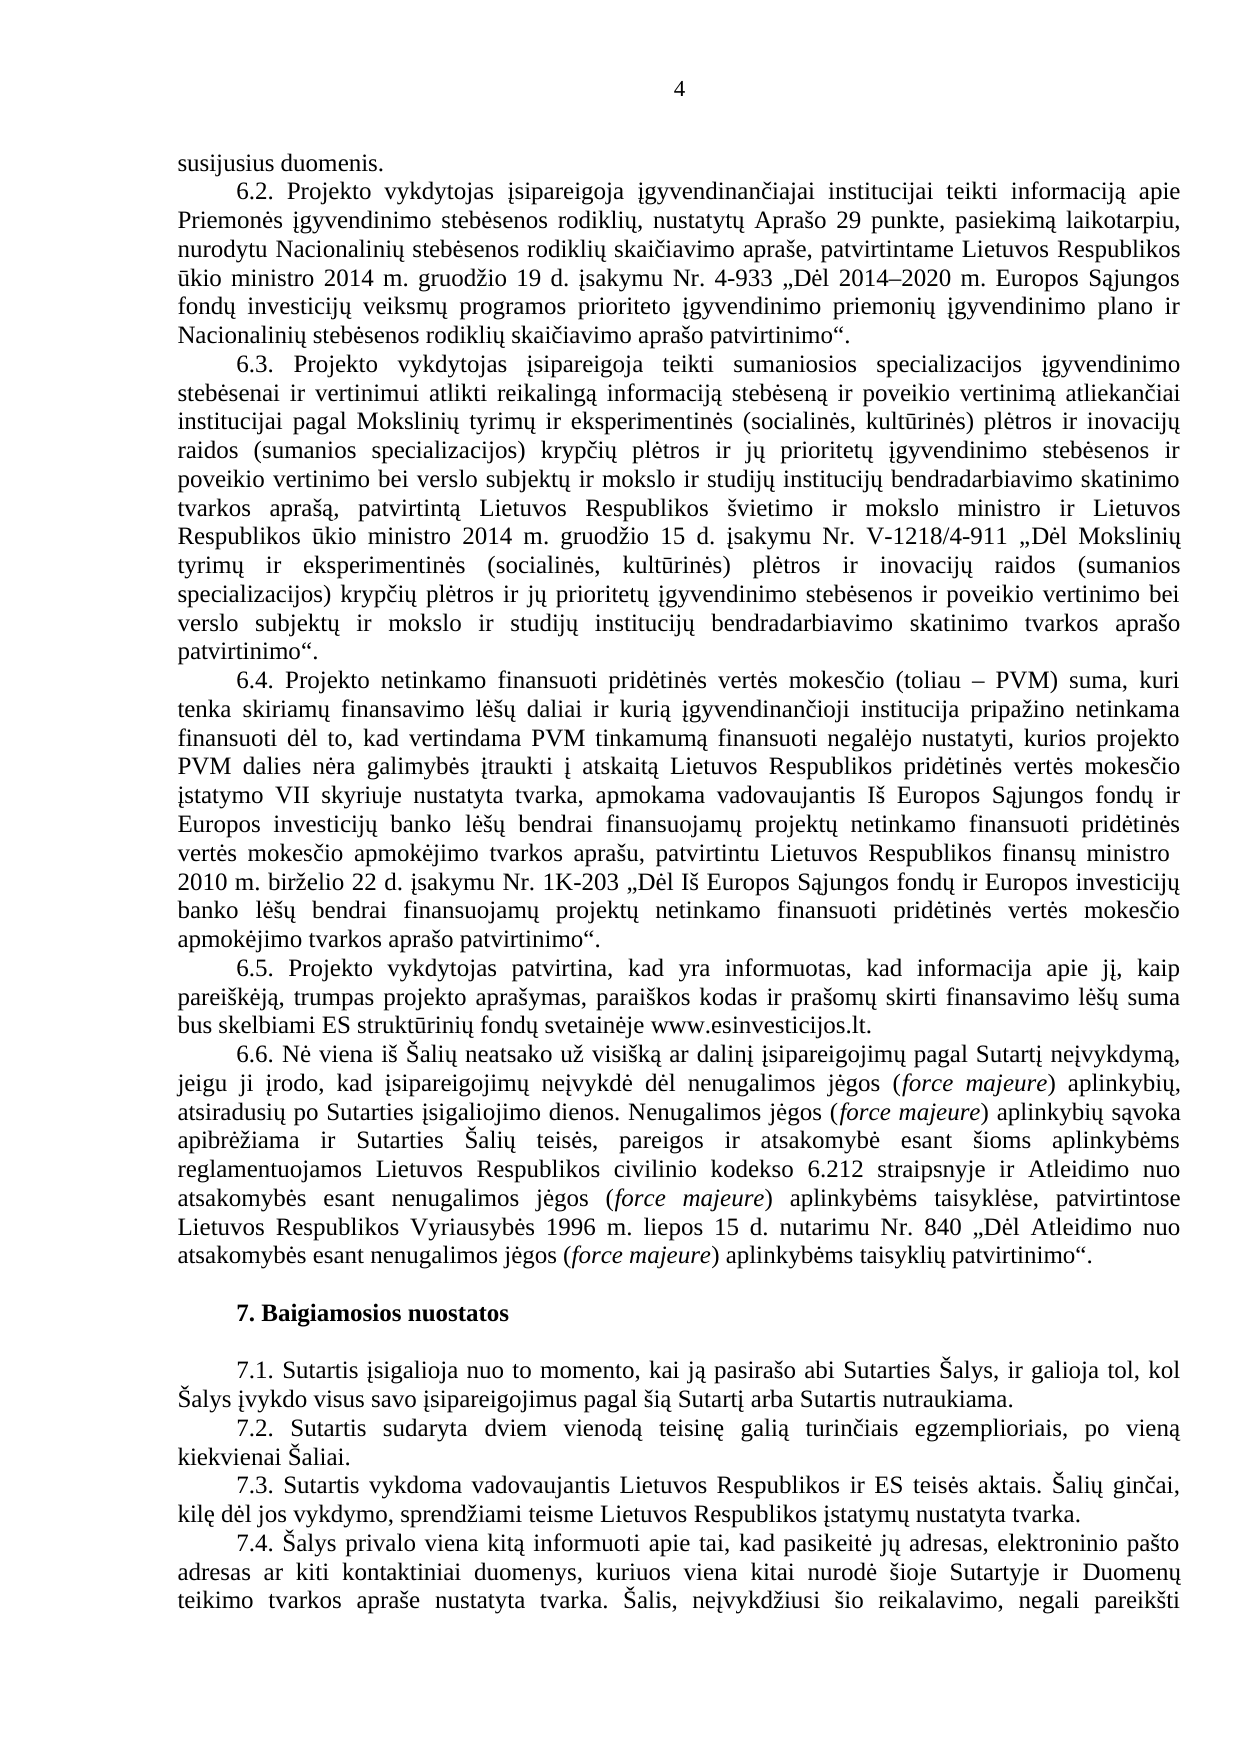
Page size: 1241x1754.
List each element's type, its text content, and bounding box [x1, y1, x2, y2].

text 6.2. Projekto vykdytojas įsipareigoja įgyvendinančiajai institucijai teikti informaciją apie Priemonės įgyvendinimo stebėsenos rodiklių, nustatytų Aprašo 29 punkte, pasiekimą laikotarpiu, nurodytu Nacionalinių stebėsenos rodiklių skaičiavimo apraše, patvirtintame Lietuvos Respublikos ūkio ministro 2014 m. gruodžio 19 d. įsakymu Nr. 4-933 „Dėl 2014–2020 m. Europos Sąjungos fondų investicijų veiksmų programos prioriteto įgyvendinimo priemonių įgyvendinimo plano ir Nacionalinių stebėsenos rodiklių skaičiavimo aprašo patvirtinimo“. [177, 176, 1181, 349]
text 6.4. Projekto netinkamo finansuoti pridėtinės vertės mokesčio (toliau – PVM) suma, kuri tenka skiriamų finansavimo lėšų daliai ir kurią įgyvendinančioji institucija pripažino netinkama finansuoti dėl to, kad vertindama PVM tinkamumą finansuoti negalėjo nustatyti, kurios projekto PVM dalies nėra galimybės įtraukti į atskaitą Lietuvos Respublikos pridėtinės vertės mokesčio įstatymo VII skyriuje nustatyta tvarka, apmokama vadovaujantis Iš Europos Sąjungos fondų ir Europos investicijų banko lėšų bendrai finansuojamų projektų netinkamo finansuoti pridėtinės vertės mokesčio apmokėjimo tvarkos aprašu, patvirtintu Lietuvos Respublikos finansų ministro 2010 m. birželio 22 d. įsakymu Nr. 1K-203 „Dėl Iš Europos Sąjungos fondų ir Europos investicijų banko lėšų bendrai finansuojamų projektų netinkamo finansuoti pridėtinės vertės mokesčio apmokėjimo tvarkos aprašo patvirtinimo“. [177, 665, 1181, 953]
text 6.6. Nė viena iš Šalių neatsako už visišką ar dalinį įsipareigojimų pagal Sutartį neįvykdymą, jeigu ji įrodo, kad įsipareigojimų neįvykdė dėl nenugalimos jėgos (force majeure) aplinkybių, atsiradusių po Sutarties įsigaliojimo dienos. Nenugalimos jėgos (force majeure) aplinkybių sąvoka apibrėžiama ir Sutarties Šalių teisės, pareigos ir atsakomybė esant šioms aplinkybėms reglamentuojamos Lietuvos Respublikos civilinio kodekso 6.212 straipsnyje ir Atleidimo nuo atsakomybės esant nenugalimos jėgos (force majeure) aplinkybėms taisyklėse, patvirtintose Lietuvos Respublikos Vyriausybės 1996 m. liepos 15 d. nutarimu Nr. 840 „Dėl Atleidimo nuo atsakomybės esant nenugalimos jėgos (force majeure) aplinkybėms taisyklių patvirtinimo“. [177, 1039, 1181, 1269]
text 6.5. Projekto vykdytojas patvirtina, kad yra informuotas, kad informacija apie jį, kaip pareiškėją, trumpas projekto aprašymas, paraiškos kodas ir prašomų skirti finansavimo lėšų suma bus skelbiami ES struktūrinių fondų svetainėje www.esinvesticijos.lt. [177, 953, 1181, 1039]
text 6.3. Projekto vykdytojas įsipareigoja teikti sumaniosios specializacijos įgyvendinimo stebėsenai ir vertinimui atlikti reikalingą informaciją stebėseną ir poveikio vertinimą atliekančiai institucijai pagal Mokslinių tyrimų ir eksperimentinės (socialinės, kultūrinės) plėtros ir inovacijų raidos (sumanios specializacijos) krypčių plėtros ir jų prioritetų įgyvendinimo stebėsenos ir poveikio vertinimo bei verslo subjektų ir mokslo ir studijų institucijų bendradarbiavimo skatinimo tvarkos aprašą, patvirtintą Lietuvos Respublikos švietimo ir mokslo ministro ir Lietuvos Respublikos ūkio ministro 2014 m. gruodžio 15 d. įsakymu Nr. V-1218/4-911 „Dėl Mokslinių tyrimų ir eksperimentinės (socialinės, kultūrinės) plėtros ir inovacijų raidos (sumanios specializacijos) krypčių plėtros ir jų prioritetų įgyvendinimo stebėsenos ir poveikio vertinimo bei verslo subjektų ir mokslo ir studijų institucijų bendradarbiavimo skatinimo tvarkos aprašo patvirtinimo“. [177, 349, 1181, 665]
text 7.4. Šalys privalo viena kitą informuoti apie tai, kad pasikeitė jų adresas, elektroninio pašto adresas ar kiti kontaktiniai duomenys, kuriuos viena kitai nurodė šioje Sutartyje ir Duomenų teikimo tvarkos apraše nustatyta tvarka. Šalis, neįvykdžiusi šio reikalavimo, negali pareikšti [177, 1528, 1181, 1614]
text 7.3. Sutartis vykdoma vadovaujantis Lietuvos Respublikos ir ES teisės aktais. Šalių ginčai, kilę dėl jos vykdymo, sprendžiami teisme Lietuvos Respublikos įstatymų nustatyta tvarka. [177, 1470, 1181, 1528]
text 7.2. Sutartis sudaryta dviem vienodą teisinę galią turinčiais egzemplioriais, po vieną kiekvienai Šaliai. [177, 1413, 1181, 1470]
text susijusius duomenis. [177, 148, 1181, 176]
text 7.1. Sutartis įsigalioja nuo to momento, kai ją pasirašo abi Sutarties Šalys, ir galioja tol, kol Šalys įvykdo visus savo įsipareigojimus pagal šią Sutartį arba Sutartis nutraukiama. [177, 1355, 1181, 1413]
text 7. Baigiamosios nuostatos [177, 1298, 1181, 1327]
